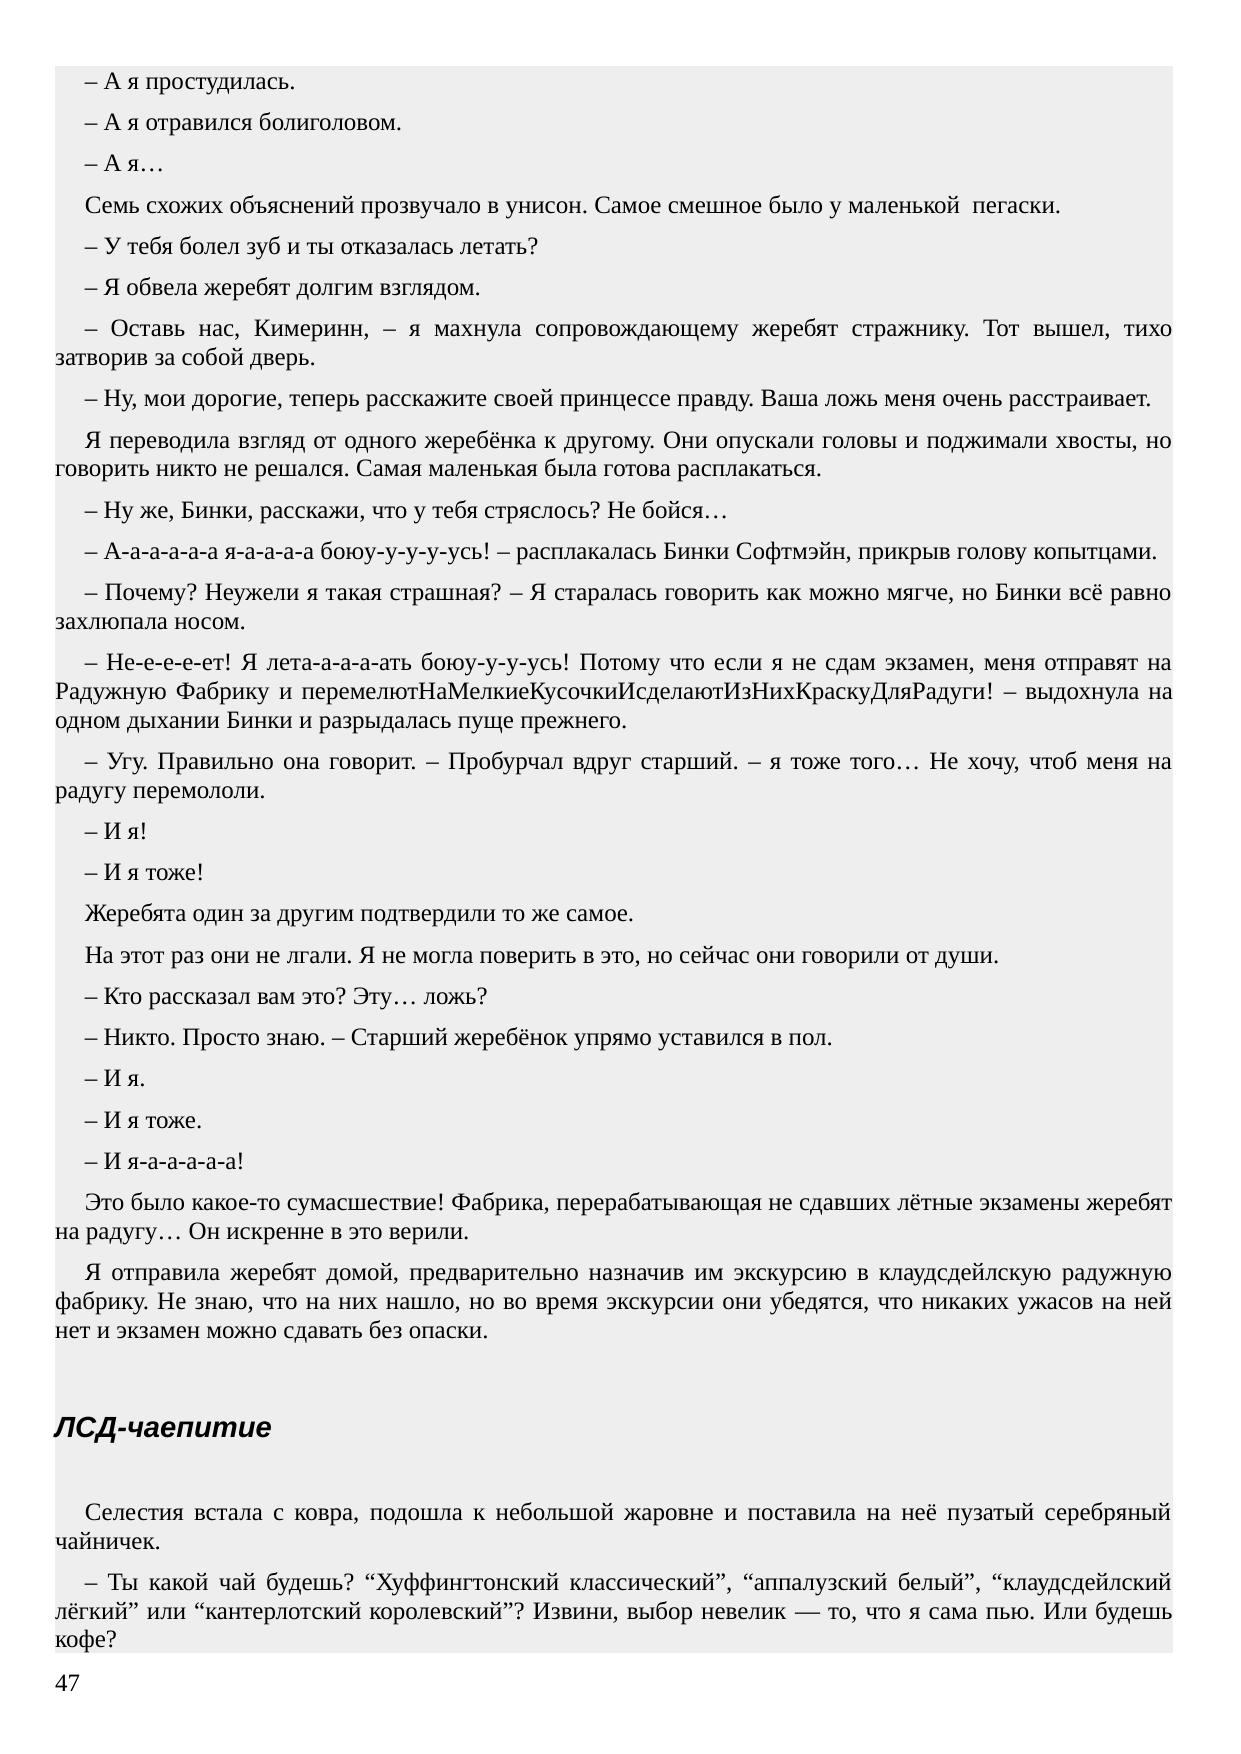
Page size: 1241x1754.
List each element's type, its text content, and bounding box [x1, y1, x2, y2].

text – И я тоже. [55, 1105, 1173, 1133]
text – Я обвела жеребят долгим взглядом. [55, 272, 1173, 301]
text – И я-а-а-а-а-а! [55, 1146, 1173, 1175]
text – Не-е-е-е-ет! Я лета-а-а-а-ать боюу-у-у-усь! Потому что если я не сдам экзамен, меня отправят на Радужную Фабрику и перемелютНаМелкиеКусочкиИсделаютИзНихКраскуДляРадуги! – выдохнула на одном дыхании Бинки и разрыдалась пуще прежнего. [55, 647, 1173, 733]
text – Угу. Правильно она говорит. – Пробурчал вдруг старший. – я тоже того… Не хочу, чтоб меня на радугу перемололи. [55, 746, 1173, 803]
text – Оставь нас, Кимеринн, – я махнула сопровождающему жеребят стражнику. Тот вышел, тихо затворив за собой дверь. [55, 313, 1173, 371]
text Я отправила жеребят домой, предварительно назначив им экскурсию в клаудсдейлскую радужную фабрику. Не знаю, что на них нашло, но во время экскурсии они убедятся, что никаких ужасов на ней нет и экзамен можно сдавать без опаски. [55, 1257, 1173, 1343]
subtitle ЛСД-чаепитие [55, 1410, 1173, 1443]
text – Никто. Просто знаю. – Старший жеребёнок упрямо уставился в пол. [55, 1022, 1173, 1051]
text – Почему? Неужели я такая страшная? – Я старалась говорить как можно мягче, но Бинки всё равно захлюпала носом. [55, 577, 1173, 635]
text – Кто рассказал вам это? Эту… ложь? [55, 981, 1173, 1010]
text – А я простудилась. [55, 66, 1173, 95]
text Селестия встала с ковра, подошла к небольшой жаровне и поставила на неё пузатый серебряный чайничек. [55, 1497, 1173, 1554]
text – А-а-а-а-а-а я-а-а-а-а боюу-у-у-у-усь! – расплакалась Бинки Софтмэйн, прикрыв голову копытцами. [55, 536, 1173, 565]
text – И я. [55, 1063, 1173, 1092]
text На этот раз они не лгали. Я не могла поверить в это, но сейчас они говорили от души. [55, 940, 1173, 968]
text – И я! [55, 816, 1173, 845]
text – Ты какой чай будешь? “Хуффингтонский классический”, “аппалузский белый”, “клаудсдейлский лёгкий” или “кантерлотский королевский”? Извини, выбор невелик — то, что я сама пью. Или будешь кофе? [55, 1567, 1173, 1653]
text – У тебя болел зуб и ты отказалась летать? [55, 231, 1173, 260]
text – Ну же, Бинки, расскажи, что у тебя стряслось? Не бойся… [55, 495, 1173, 523]
text Это было какое-то сумасшествие! Фабрика, перерабатывающая не сдавших лётные экзамены жеребят на радугу… Он искренне в это верили. [55, 1187, 1173, 1245]
text – И я тоже! [55, 857, 1173, 886]
text Семь схожих объяснений прозвучало в унисон. Самое смешное было у маленькой пегаски. [55, 190, 1173, 218]
text – А я отравился болиголовом. [55, 107, 1173, 136]
text Я переводила взгляд от одного жеребёнка к другому. Они опускали головы и поджимали хвосты, но говорить никто не решался. Самая маленькая была готова расплакаться. [55, 425, 1173, 482]
text – Ну, мои дорогие, теперь расскажите своей принцессе правду. Ваша ложь меня очень расстраивает. [55, 383, 1173, 412]
text – А я… [55, 148, 1173, 177]
text Жеребята один за другим подтвердили то же самое. [55, 898, 1173, 927]
